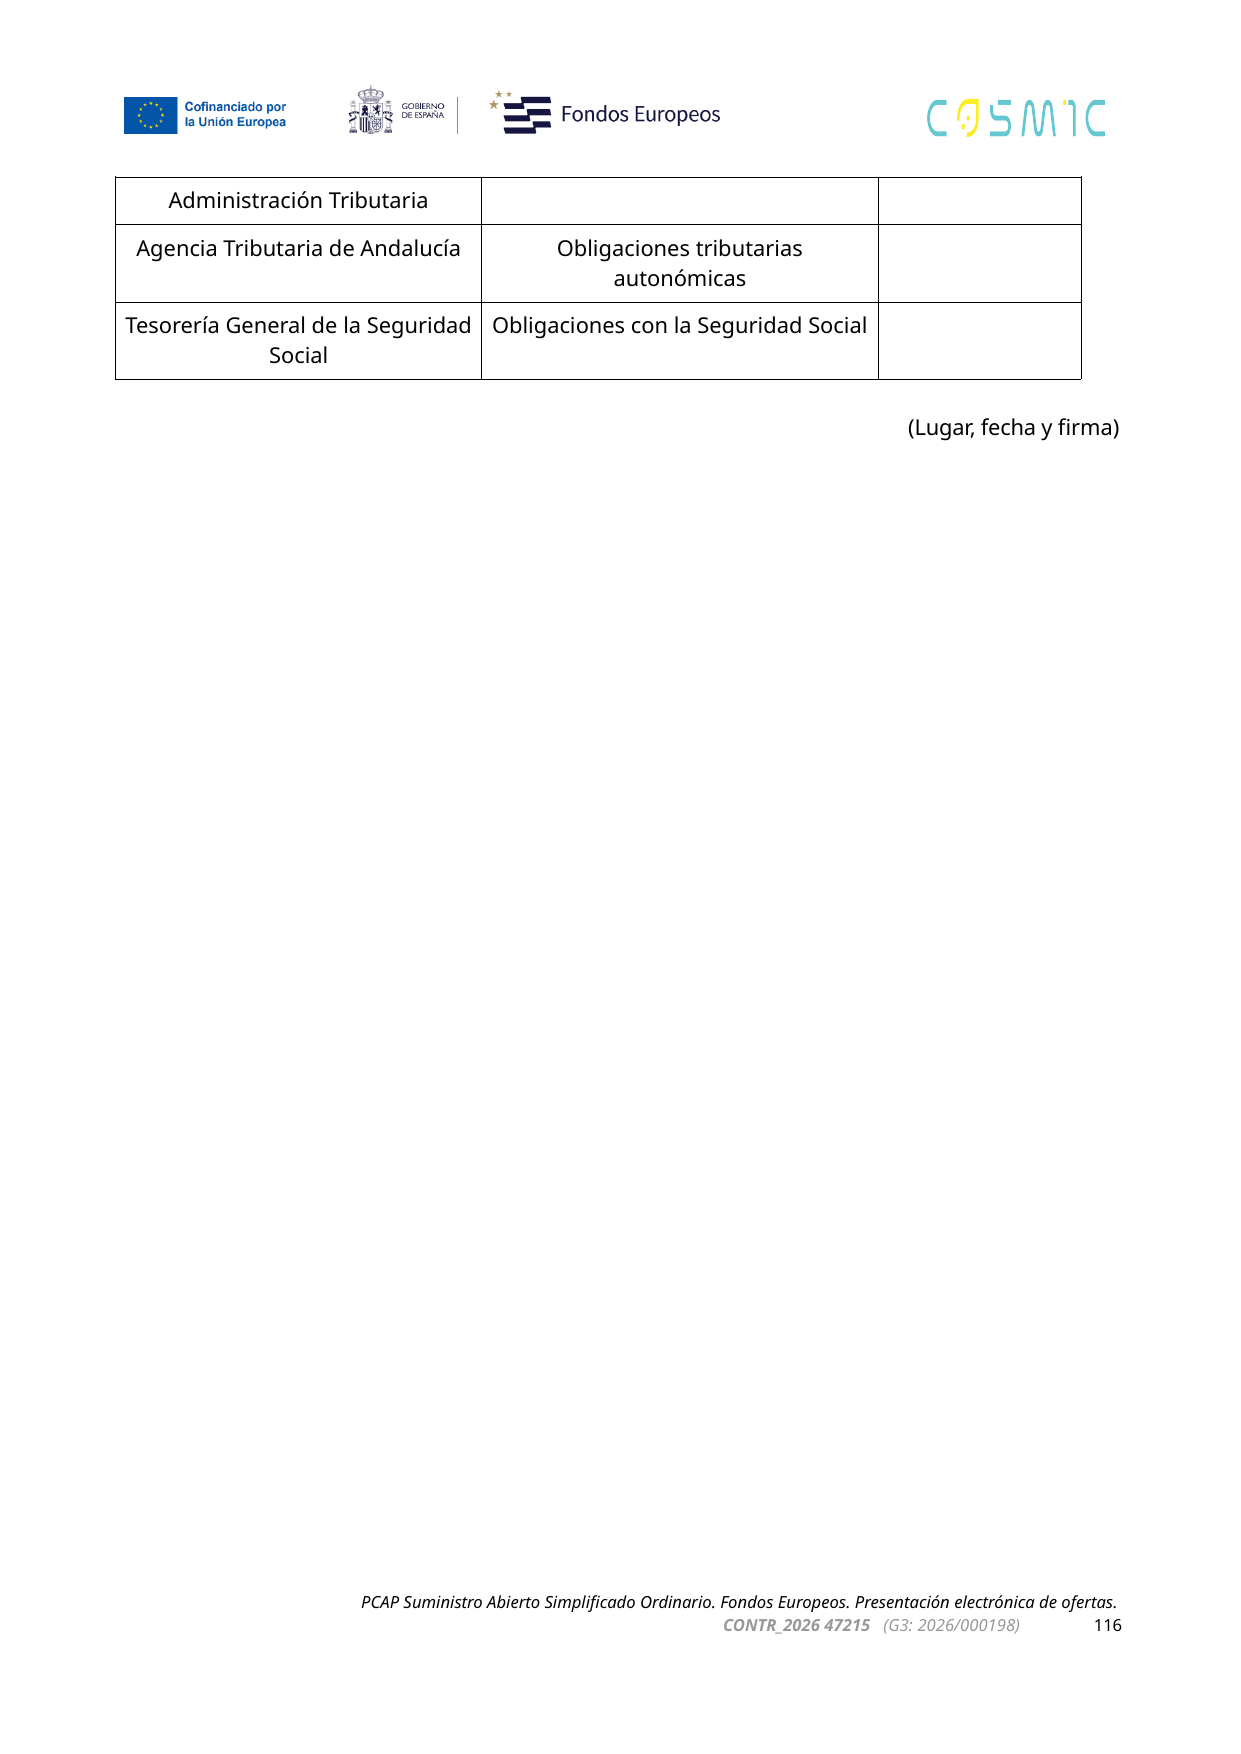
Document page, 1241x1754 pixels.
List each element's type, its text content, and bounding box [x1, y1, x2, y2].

table_cell [879, 303, 1081, 379]
table_cell Tesorería General de la Seguridad Social [116, 303, 481, 379]
table_cell Obligaciones tributarias autonómicas [482, 225, 878, 301]
table_cell [482, 178, 878, 224]
text (Lugar, fecha y firma) [118, 412, 1122, 445]
picture [927, 99, 1105, 137]
table_cell [879, 178, 1081, 224]
table_cell Administración Tributaria [116, 178, 481, 224]
table_cell [879, 225, 1081, 301]
table_cell Obligaciones con la Seguridad Social [482, 303, 878, 379]
picture [104, 69, 735, 142]
table_cell Agencia Tributaria de Andalucía [116, 225, 481, 301]
